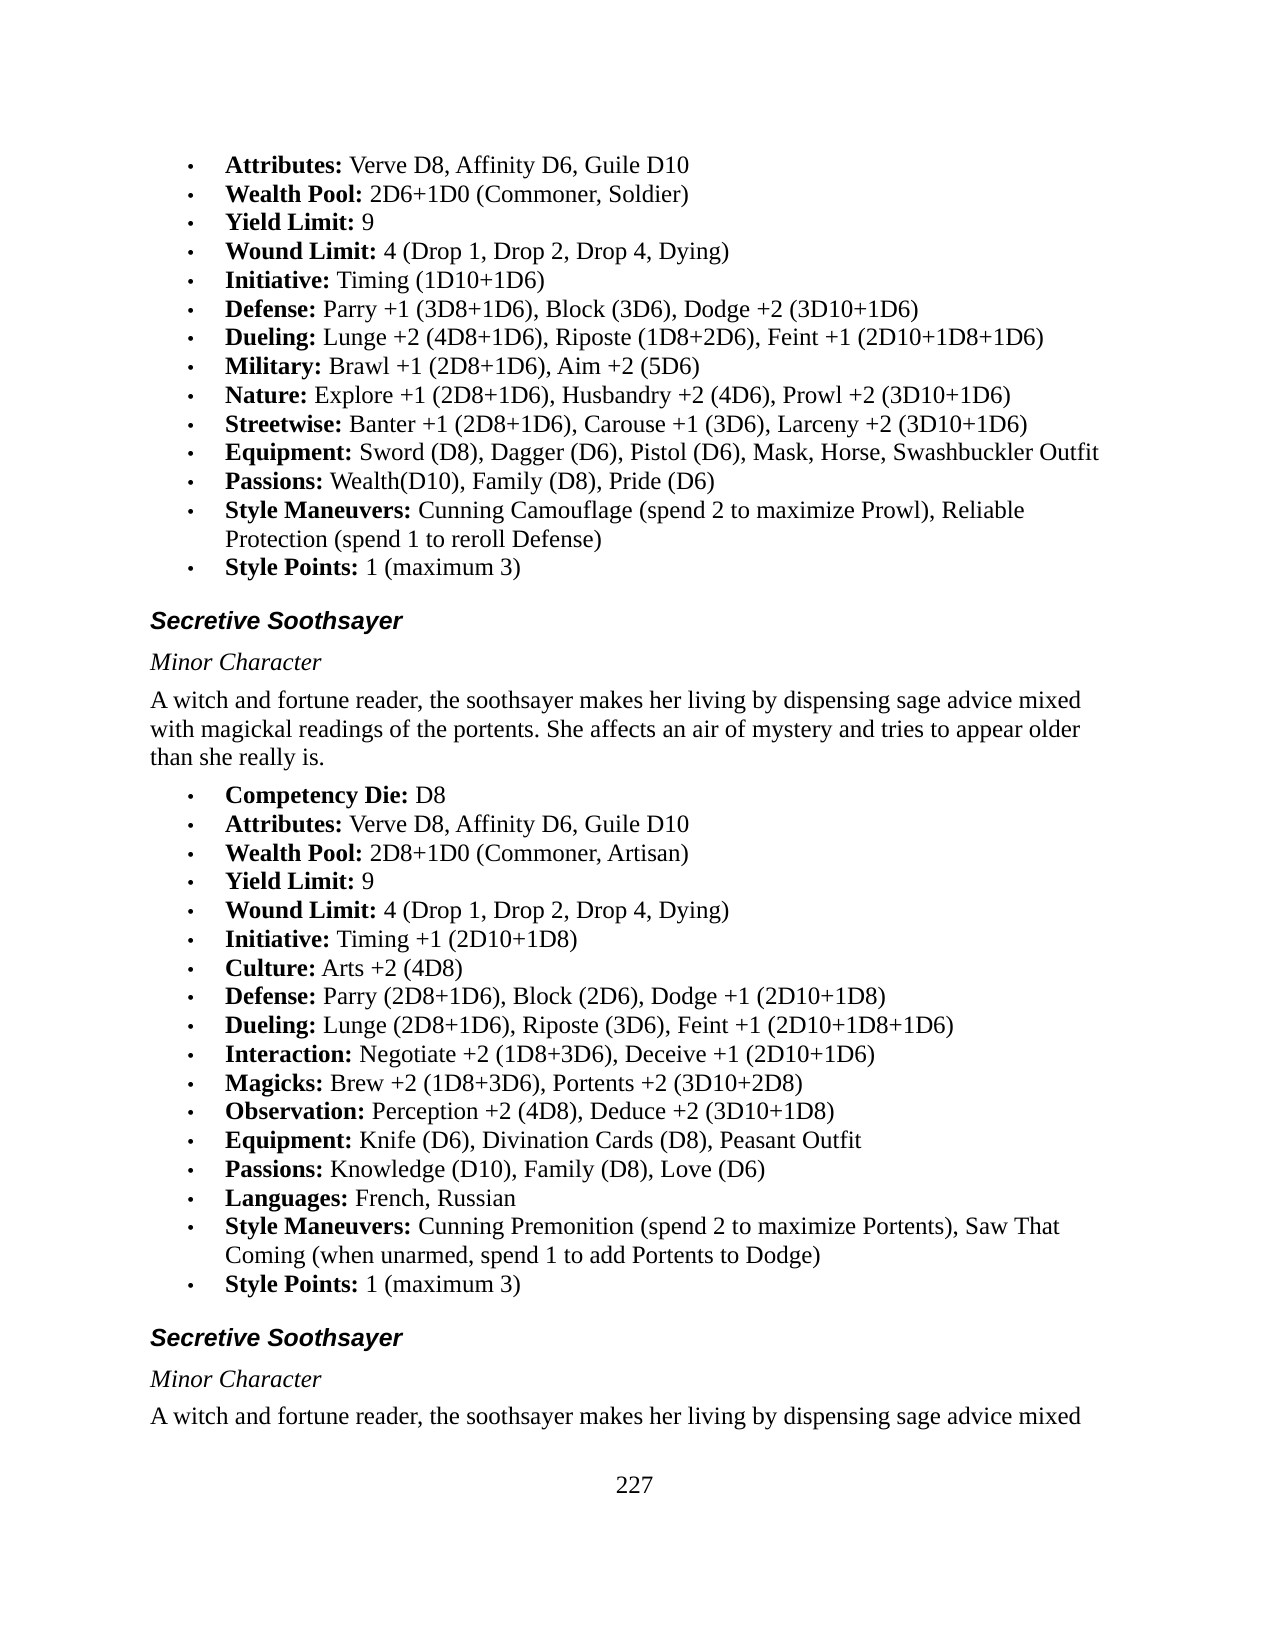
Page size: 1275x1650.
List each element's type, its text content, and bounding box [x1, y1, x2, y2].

list Equipment: Knife (D6), Divination Cards (D8), Peasant Outfit [187, 1125, 1125, 1154]
list Culture: Arts +2 (4D8) [187, 953, 1125, 981]
text A witch and fortune reader, the soothsayer makes her living by dispensing sage advice mixed with magickal readings of the portents. She affects an air of mystery and tries to appear older than she really is. [150, 685, 1125, 771]
list Style Points: 1 (maximum 3) [187, 1269, 1125, 1298]
list Initiative: Timing (1D10+1D6) [187, 265, 1125, 294]
list Wound Limit: 4 (Drop 1, Drop 2, Drop 4, Dying) [187, 895, 1125, 924]
list Observation: Perception +2 (4D8), Deduce +2 (3D10+1D8) [187, 1096, 1125, 1125]
list Interaction: Negotiate +2 (1D8+3D6), Deceive +1 (2D10+1D6) [187, 1039, 1125, 1068]
list Attributes: Verve D8, Affinity D6, Guile D10 [187, 150, 1125, 179]
list Initiative: Timing +1 (2D10+1D8) [187, 924, 1125, 953]
list Passions: Wealth(D10), Family (D8), Pride (D6) [187, 466, 1125, 495]
list Wealth Pool: 2D8+1D0 (Commoner, Artisan) [187, 838, 1125, 866]
text Minor Character [150, 647, 1125, 676]
list Competency Die: D8 [187, 780, 1125, 809]
list Dueling: Lunge +2 (4D8+1D6), Riposte (1D8+2D6), Feint +1 (2D10+1D8+1D6) [187, 322, 1125, 351]
list Style Maneuvers: Cunning Camouflage (spend 2 to maximize Prowl), Reliable Protection (spend 1 to reroll Defense) [187, 495, 1125, 552]
list Nature: Explore +1 (2D8+1D6), Husbandry +2 (4D6), Prowl +2 (3D10+1D6) [187, 380, 1125, 409]
list Attributes: Verve D8, Affinity D6, Guile D10 [187, 809, 1125, 838]
list Style Maneuvers: Cunning Premonition (spend 2 to maximize Portents), Saw That Coming (when unarmed, spend 1 to add Portents to Dodge) [187, 1211, 1125, 1269]
list Defense: Parry +1 (3D8+1D6), Block (3D6), Dodge +2 (3D10+1D6) [187, 294, 1125, 322]
list Wound Limit: 4 (Drop 1, Drop 2, Drop 4, Dying) [187, 236, 1125, 265]
list Military: Brawl +1 (2D8+1D6), Aim +2 (5D6) [187, 351, 1125, 380]
list Dueling: Lunge (2D8+1D6), Riposte (3D6), Feint +1 (2D10+1D8+1D6) [187, 1010, 1125, 1039]
subtitle Secretive Soothsayer [150, 606, 1125, 635]
list Yield Limit: 9 [187, 866, 1125, 895]
subtitle Secretive Soothsayer [150, 1323, 1125, 1351]
list Style Points: 1 (maximum 3) [187, 552, 1125, 581]
list Wealth Pool: 2D6+1D0 (Commoner, Soldier) [187, 179, 1125, 207]
text A witch and fortune reader, the soothsayer makes her living by dispensing sage advice mixed [150, 1401, 1125, 1430]
list Streetwise: Banter +1 (2D8+1D6), Carouse +1 (3D6), Larceny +2 (3D10+1D6) [187, 409, 1125, 437]
list Languages: French, Russian [187, 1183, 1125, 1211]
list Defense: Parry (2D8+1D6), Block (2D6), Dodge +1 (2D10+1D8) [187, 981, 1125, 1010]
list Magicks: Brew +2 (1D8+3D6), Portents +2 (3D10+2D8) [187, 1068, 1125, 1096]
list Equipment: Sword (D8), Dagger (D6), Pistol (D6), Mask, Horse, Swashbuckler Outfit [187, 437, 1125, 466]
list Yield Limit: 9 [187, 207, 1125, 236]
text Minor Character [150, 1364, 1125, 1392]
list Passions: Knowledge (D10), Family (D8), Love (D6) [187, 1154, 1125, 1183]
